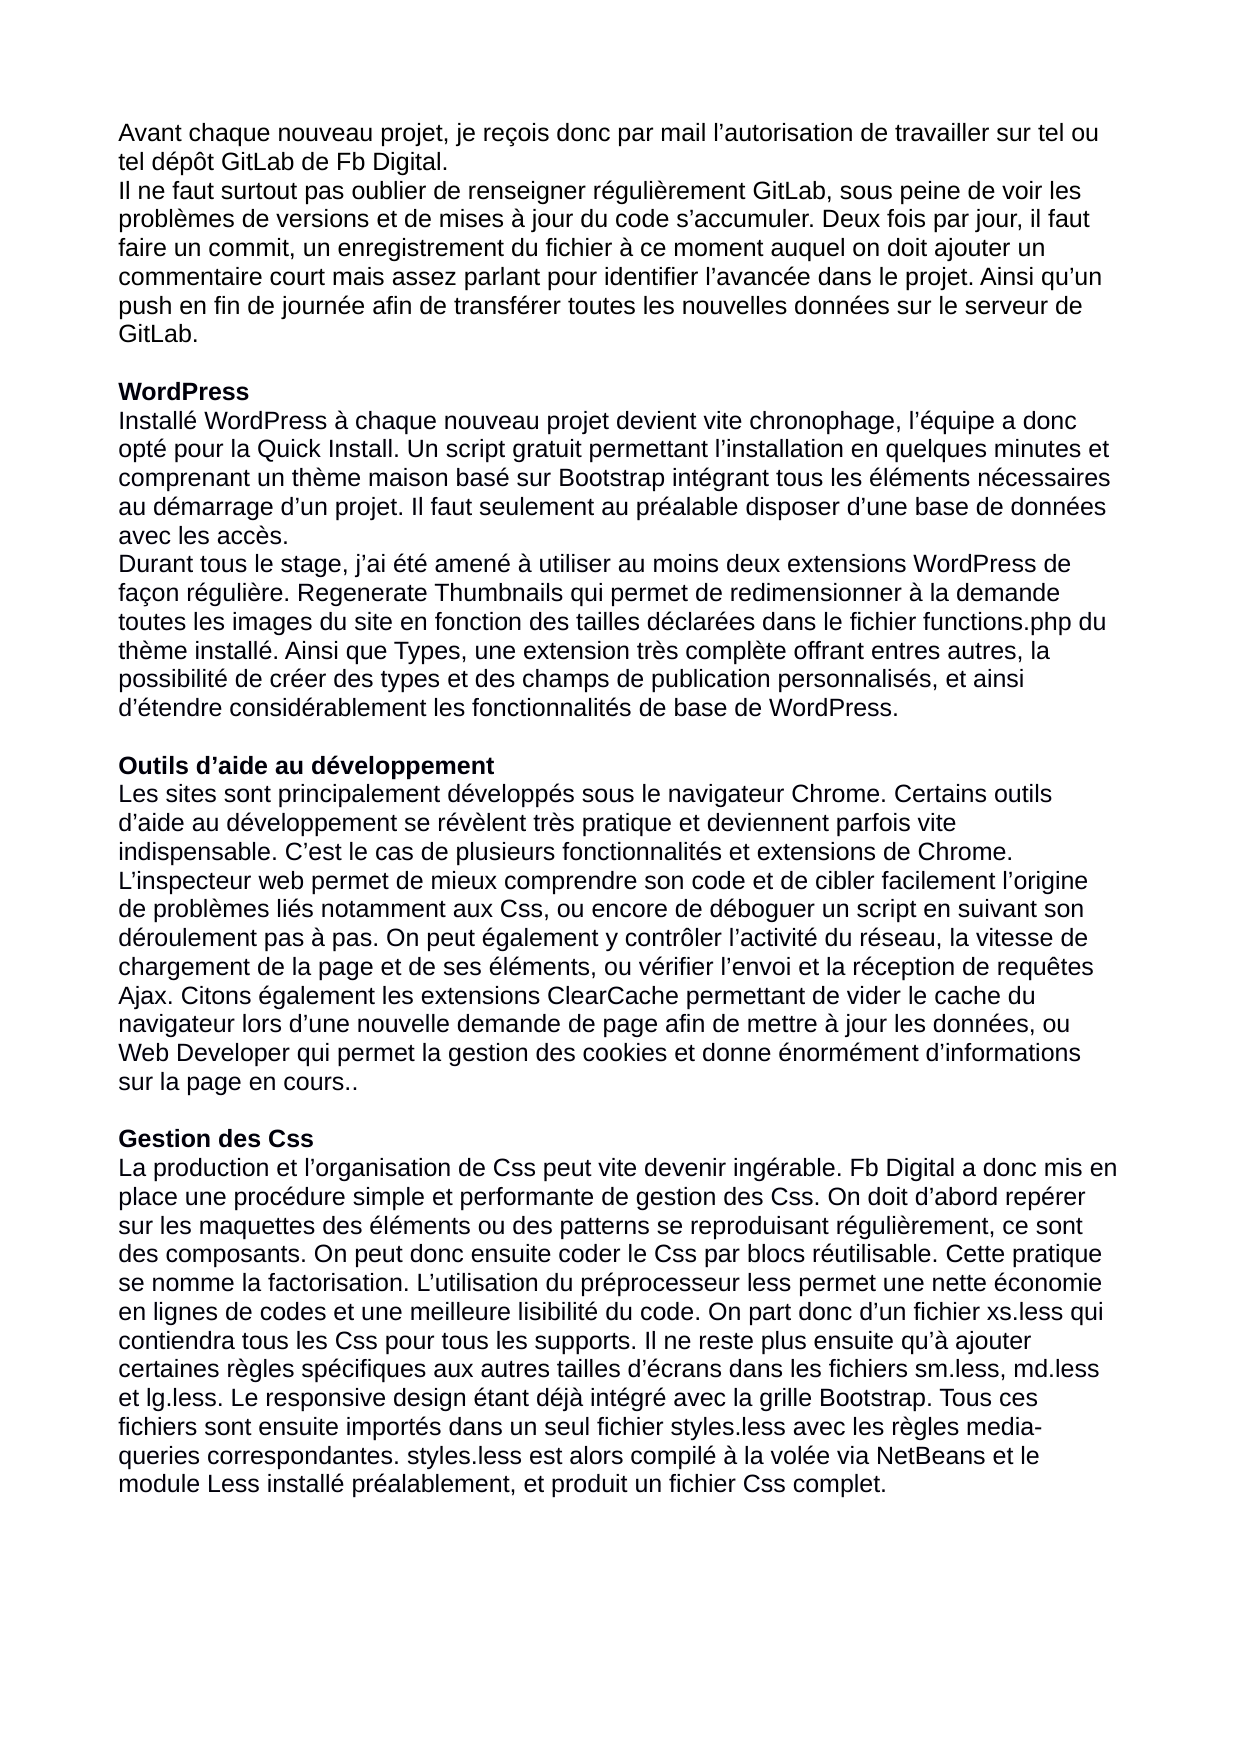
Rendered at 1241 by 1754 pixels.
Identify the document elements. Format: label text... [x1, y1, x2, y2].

text Il ne faut surtout pas oublier de renseigner régulièrement GitLab, sous peine de voir les problèmes de versions et de mises à jour du code s’accumuler. Deux fois par jour, il faut faire un commit, un enregistrement du fichier à ce moment auquel on doit ajouter un commentaire court mais assez parlant pour identifier l’avancée dans le projet. Ainsi qu’un push en fin de journée afin de transférer toutes les nouvelles données sur le serveur de GitLab. [118, 176, 1122, 348]
text Outils d’aide au développement [118, 751, 1122, 779]
text Durant tous le stage, j’ai été amené à utiliser au moins deux extensions WordPress de façon régulière. Regenerate Thumbnails qui permet de redimensionner à la demande toutes les images du site en fonction des tailles déclarées dans le fichier functions.php du thème installé. Ainsi que Types, une extension très complète offrant entres autres, la possibilité de créer des types et des champs de publication personnalisés, et ainsi d’étendre considérablement les fonctionnalités de base de WordPress. [118, 549, 1122, 722]
text Avant chaque nouveau projet, je reçois donc par mail l’autorisation de travailler sur tel ou tel dépôt GitLab de Fb Digital. [118, 118, 1122, 176]
text L’inspecteur web permet de mieux comprendre son code et de cibler facilement l’origine de problèmes liés notamment aux Css, ou encore de déboguer un script en suivant son déroulement pas à pas. On peut également y contrôler l’activité du réseau, la vitesse de chargement de la page et de ses éléments, ou vérifier l’envoi et la réception de requêtes Ajax. Citons également les extensions ClearCache permettant de vider le cache du navigateur lors d’une nouvelle demande de page afin de mettre à jour les données, ou Web Developer qui permet la gestion des cookies et donne énormément d’informations sur la page en cours.. [118, 866, 1122, 1096]
text Gestion des Css [118, 1124, 1122, 1153]
text WordPress [118, 377, 1122, 406]
text Les sites sont principalement développés sous le navigateur Chrome. Certains outils d’aide au développement se révèlent très pratique et deviennent parfois vite indispensable. C’est le cas de plusieurs fonctionnalités et extensions de Chrome. [118, 779, 1122, 866]
text Installé WordPress à chaque nouveau projet devient vite chronophage, l’équipe a donc opté pour la Quick Install. Un script gratuit permettant l’installation en quelques minutes et comprenant un thème maison basé sur Bootstrap intégrant tous les éléments nécessaires au démarrage d’un projet. Il faut seulement au préalable disposer d’une base de données avec les accès. [118, 406, 1122, 549]
text La production et l’organisation de Css peut vite devenir ingérable. Fb Digital a donc mis en place une procédure simple et performante de gestion des Css. On doit d’abord repérer sur les maquettes des éléments ou des patterns se reproduisant régulièrement, ce sont des composants. On peut donc ensuite coder le Css par blocs réutilisable. Cette pratique se nomme la factorisation. L’utilisation du préprocesseur less permet une nette économie en lignes de codes et une meilleure lisibilité du code. On part donc d’un fichier xs.less qui contiendra tous les Css pour tous les supports. Il ne reste plus ensuite qu’à ajouter certaines règles spécifiques aux autres tailles d’écrans dans les fichiers sm.less, md.less et lg.less. Le responsive design étant déjà intégré avec la grille Bootstrap. Tous ces fichiers sont ensuite importés dans un seul fichier styles.less avec les règles media-queries correspondantes. styles.less est alors compilé à la volée via NetBeans et le module Less installé préalablement, et produit un fichier Css complet. [118, 1153, 1122, 1498]
